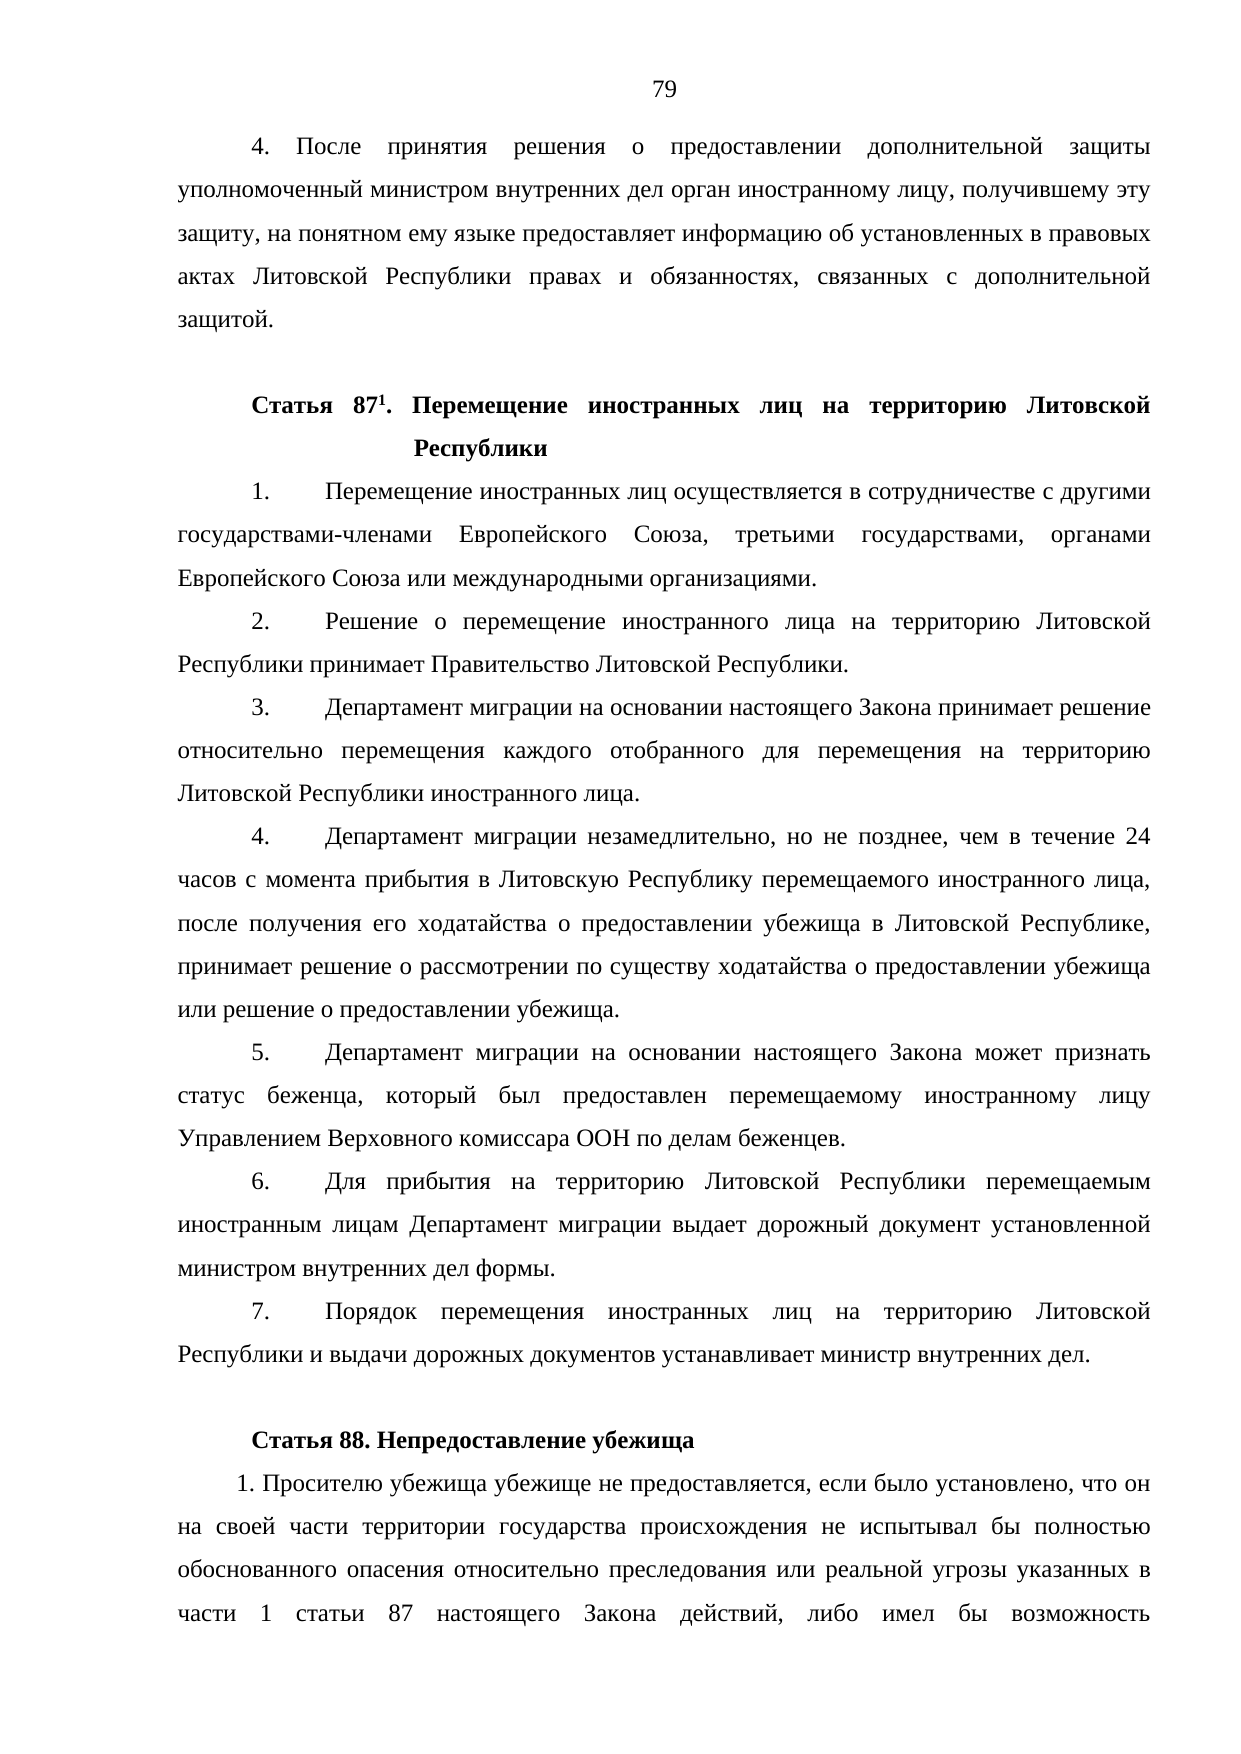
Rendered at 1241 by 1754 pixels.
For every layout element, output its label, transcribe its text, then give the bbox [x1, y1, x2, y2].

text 7. Порядок перемещения иностранных лиц на территорию Литовской Республики и выдачи дорожных документов устанавливает министр внутренних дел. [177, 1296, 1152, 1368]
text 1. Перемещение иностранных лиц осуществляется в сотрудничестве с другими государствами-членами Европейского Союза, третьими государствами, органами Европейского Союза или международными организациями. [177, 476, 1152, 591]
text 6. Для прибытия на территорию Литовской Республики перемещаемым иностранным лицам Департамент миграции выдает дорожный документ установленной министром внутренних дел формы. [177, 1166, 1152, 1281]
text Статья 871. Перемещение иностранных лиц на территорию Литовской Республики [251, 390, 1152, 462]
text 4. Департамент миграции незамедлительно, но не позднее, чем в течение 24 часов с момента прибытия в Литовскую Республику перемещаемого иностранного лица, после получения его ходатайства о предоставлении убежища в Литовской Республике, принимает решение о рассмотрении по существу ходатайства о предоставлении убежища или решение о предоставлении убежища. [177, 821, 1152, 1023]
text 3. Департамент миграции на основании настоящего Закона принимает решение относительно перемещения каждого отобранного для перемещения на территорию Литовской Республики иностранного лица. [177, 692, 1152, 807]
text 5. Департамент миграции на основании настоящего Закона может признать статус беженца, который был предоставлен перемещаемому иностранному лицу Управлением Верховного комиссара ООН по делам беженцев. [177, 1037, 1152, 1152]
text Статья 88. Непредоставление убежища [251, 1425, 1152, 1454]
text 4. После принятия решения о предоставлении дополнительной защиты уполномоченный министром внутренних дел орган иностранному лицу, получившему эту защиту, на понятном ему языке предоставляет информацию об установленных в правовых актах Литовской Республики правах и обязанностях, связанных с дополнительной защитой. [177, 131, 1152, 333]
text 2. Решение о перемещение иностранного лица на территорию Литовской Республики принимает Правительство Литовской Республики. [177, 606, 1152, 678]
text 1. Просителю убежища убежище не предоставляется, если было установлено, что он на своей части территории государства происхождения не испытывал бы полностью обоснованного опасения относительно преследования или реальной угрозы указанных в части 1 статьи 87 настоящего Закона действий, либо имел бы возможность [177, 1468, 1152, 1626]
